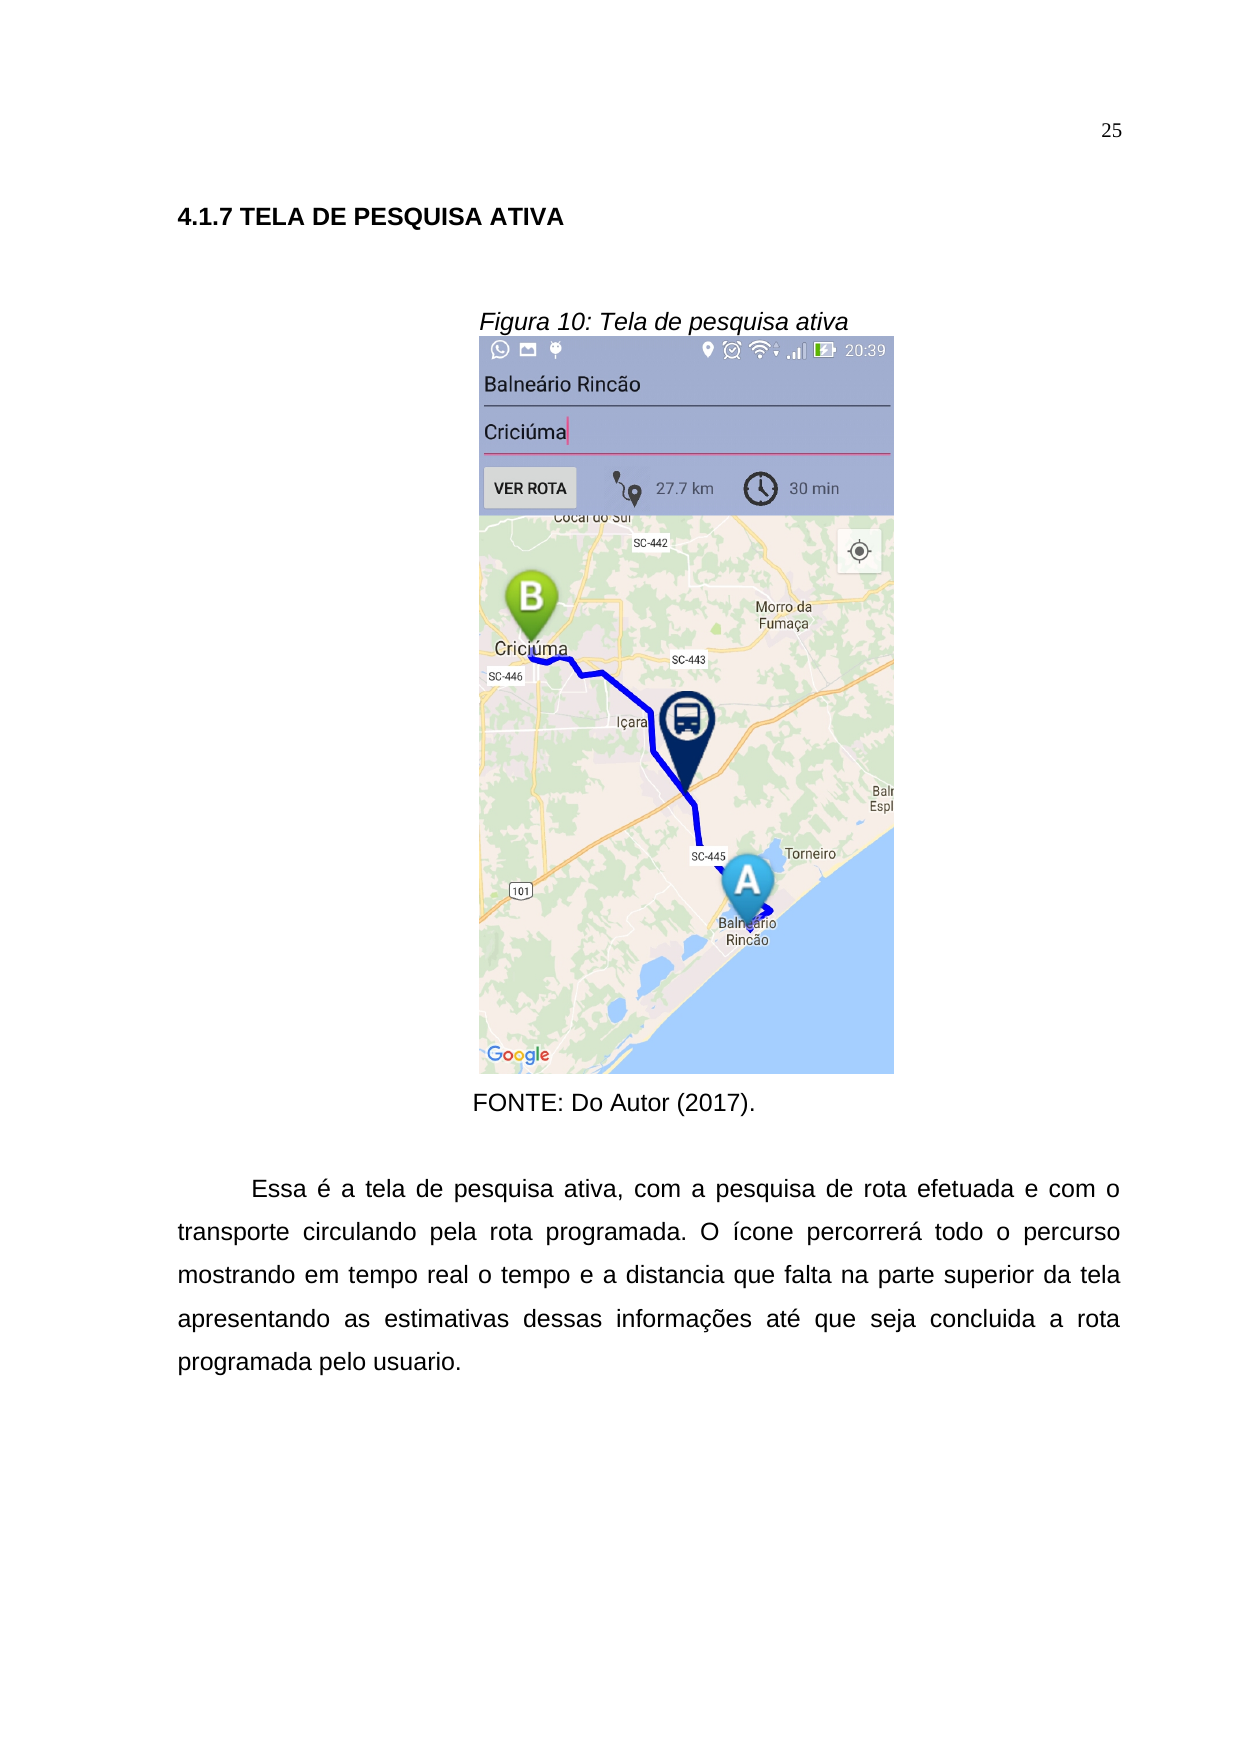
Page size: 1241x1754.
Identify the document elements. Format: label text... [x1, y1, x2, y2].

text Essa é a tela de pesquisa ativa, com a pesquisa de rota efetuada e com o transporte circulando pela rota programada. O ícone percorrerá todo o percurso mostrando em tempo real o tempo e a distancia que falta na parte superior da tela apresentando as estimativas dessas informações até que seja concluida a rota programada pelo usuario. [177, 1174, 1122, 1376]
text FONTE: Do Autor (2017). [472, 1088, 1122, 1117]
text Figura 10: Tela de pesquisa ativa [479, 307, 894, 336]
subtitle 4.1.7 TELA DE PESQUISA ATIVA [177, 202, 1122, 231]
picture [479, 336, 894, 1074]
